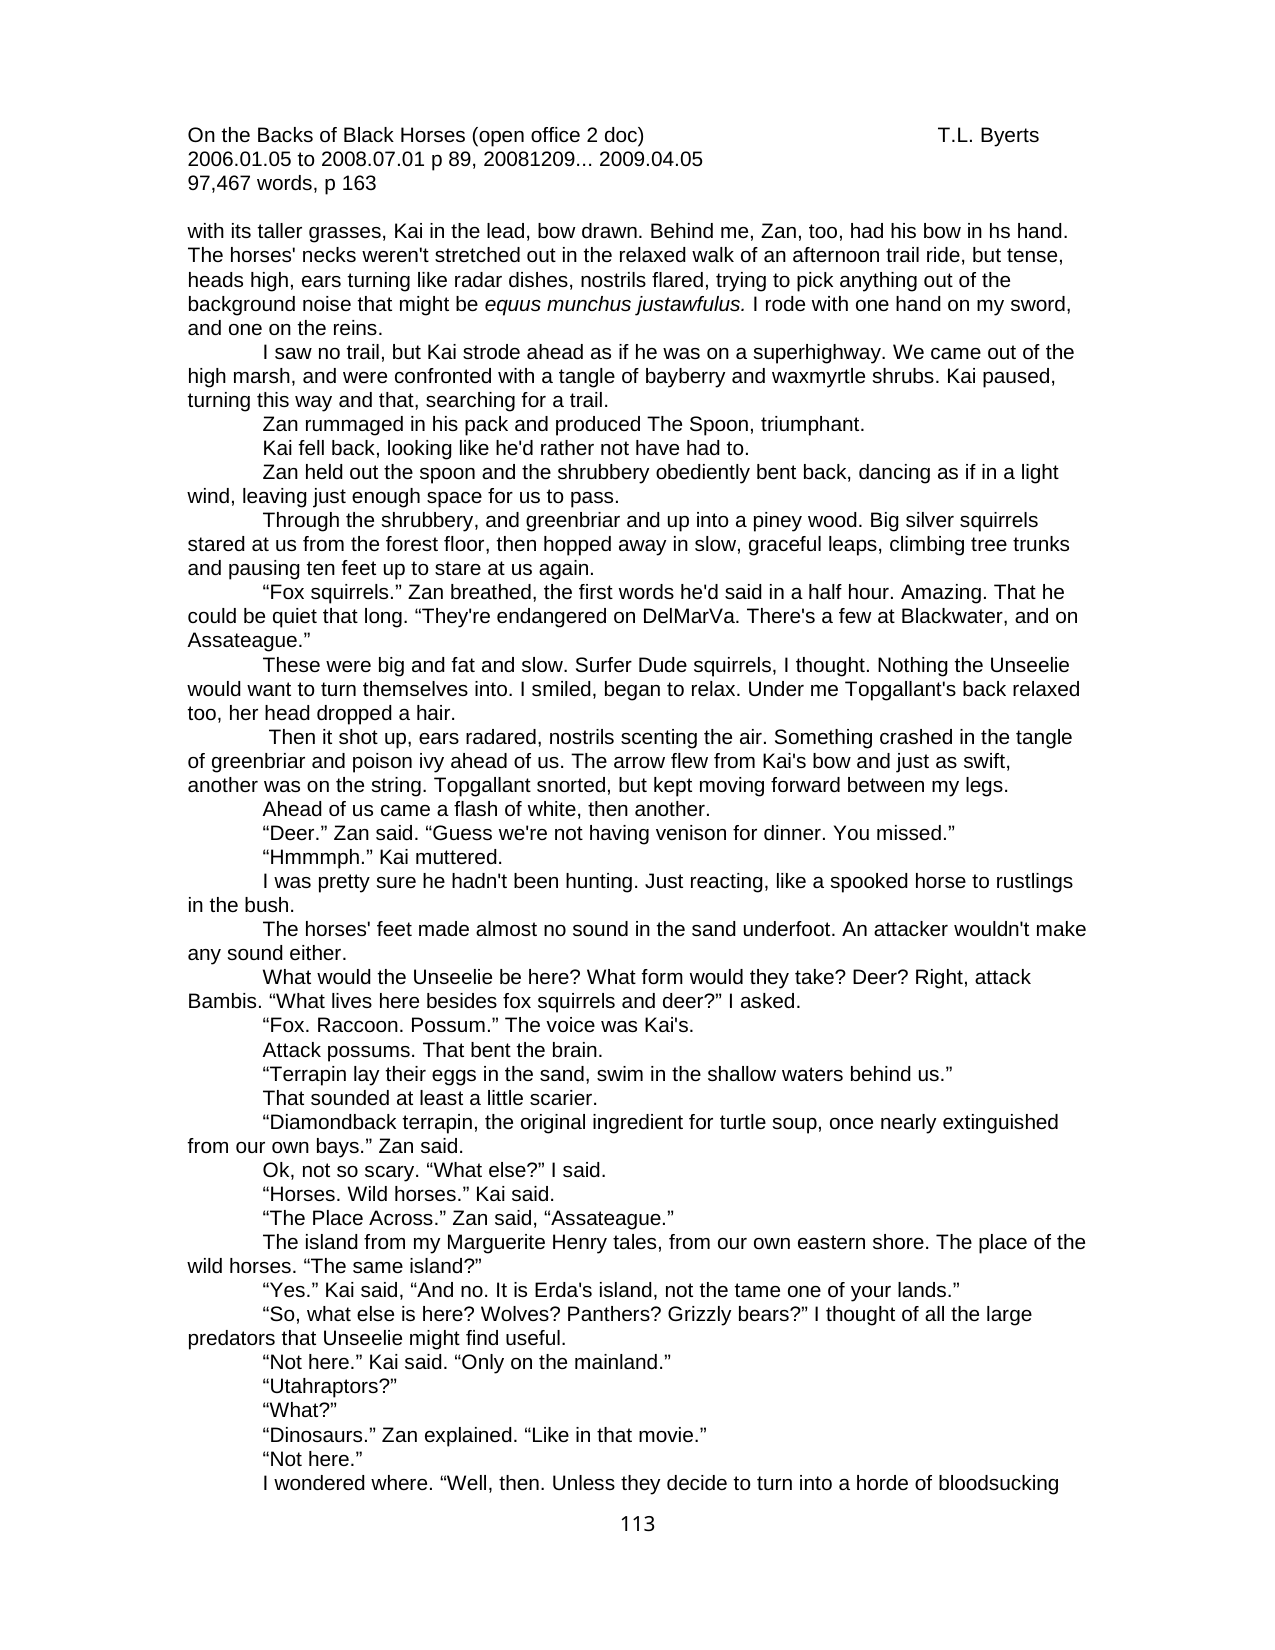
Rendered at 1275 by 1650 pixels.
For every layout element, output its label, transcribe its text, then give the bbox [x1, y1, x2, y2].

text “Fox squirrels.” Zan breathed, the first words he'd said in a half hour. Amazing. That he could be quiet that long. “They're endangered on DelMarVa. There's a few at Blackwater, and on Assateague.” [187, 580, 1087, 652]
text The island from my Marguerite Henry tales, from our own eastern shore. The place of the wild horses. “The same island?” [187, 1230, 1087, 1278]
text with its taller grasses, Kai in the lead, bow drawn. Behind me, Zan, too, had his bow in hs hand. The horses' necks weren't stretched out in the relaxed walk of an afternoon trail ride, but tense, heads high, ears turning like radar dishes, nostrils flared, trying to pick anything out of the background noise that might be equus munchus justawfulus. I rode with one hand on my sword, and one on the reins. [187, 219, 1087, 340]
text Zan rummaged in his pack and produced The Spoon, triumphant. [187, 412, 1087, 436]
text The horses' feet made almost no sound in the sand underfoot. An attacker wouldn't make any sound either. [187, 917, 1087, 965]
text That sounded at least a little scarier. [187, 1086, 1087, 1110]
text I was pretty sure he hadn't been hunting. Just reacting, like a spooked horse to rustlings in the bush. [187, 869, 1087, 917]
text “Dinosaurs.” Zan explained. “Like in that movie.” [187, 1422, 1087, 1447]
text Then it shot up, ears radared, nostrils scenting the air. Something crashed in the tangle of greenbriar and poison ivy ahead of us. The arrow flew from Kai's bow and just as swift, another was on the string. Topgallant snorted, but kept moving forward between my legs. [187, 725, 1087, 797]
text Ok, not so scary. “What else?” I said. [187, 1158, 1087, 1182]
text “The Place Across.” Zan said, “Assateague.” [187, 1206, 1087, 1230]
text “What?” [187, 1398, 1087, 1422]
text Zan held out the spoon and the shrubbery obediently bent back, dancing as if in a light wind, leaving just enough space for us to pass. [187, 460, 1087, 508]
text Ahead of us came a flash of white, then another. [187, 797, 1087, 821]
text “Horses. Wild horses.” Kai said. [187, 1182, 1087, 1206]
text Through the shrubbery, and greenbriar and up into a piney wood. Big silver squirrels stared at us from the forest floor, then hopped away in slow, graceful leaps, climbing tree trunks and pausing ten feet up to stare at us again. [187, 508, 1087, 580]
text “Hmmmph.” Kai muttered. [187, 845, 1087, 869]
text I saw no trail, but Kai strode ahead as if he was on a superhighway. We came out of the high marsh, and were confronted with a tangle of bayberry and waxmyrtle shrubs. Kai paused, turning this way and that, searching for a trail. [187, 340, 1087, 412]
text “So, what else is here? Wolves? Panthers? Grizzly bears?” I thought of all the large predators that Unseelie might find useful. [187, 1302, 1087, 1350]
text “Terrapin lay their eggs in the sand, swim in the shallow waters behind us.” [187, 1062, 1087, 1086]
text “Yes.” Kai said, “And no. It is Erda's island, not the tame one of your lands.” [187, 1278, 1087, 1302]
text What would the Unseelie be here? What form would they take? Deer? Right, attack Bambis. “What lives here besides fox squirrels and deer?” I asked. [187, 965, 1087, 1013]
text “Diamondback terrapin, the original ingredient for turtle soup, once nearly extinguished from our own bays.” Zan said. [187, 1110, 1087, 1158]
text “Utahraptors?” [187, 1374, 1087, 1398]
text “Fox. Raccoon. Possum.” The voice was Kai's. [187, 1013, 1087, 1037]
text Kai fell back, looking like he'd rather not have had to. [187, 436, 1087, 460]
text “Deer.” Zan said. “Guess we're not having venison for dinner. You missed.” [187, 821, 1087, 845]
text I wondered where. “Well, then. Unless they decide to turn into a horde of bloodsucking [187, 1471, 1087, 1495]
text “Not here.” Kai said. “Only on the mainland.” [187, 1350, 1087, 1374]
text These were big and fat and slow. Surfer Dude squirrels, I thought. Nothing the Unseelie would want to turn themselves into. I smiled, began to relax. Under me Topgallant's back relaxed too, her head dropped a hair. [187, 652, 1087, 725]
text Attack possums. That bent the brain. [187, 1037, 1087, 1062]
text “Not here.” [187, 1447, 1087, 1471]
